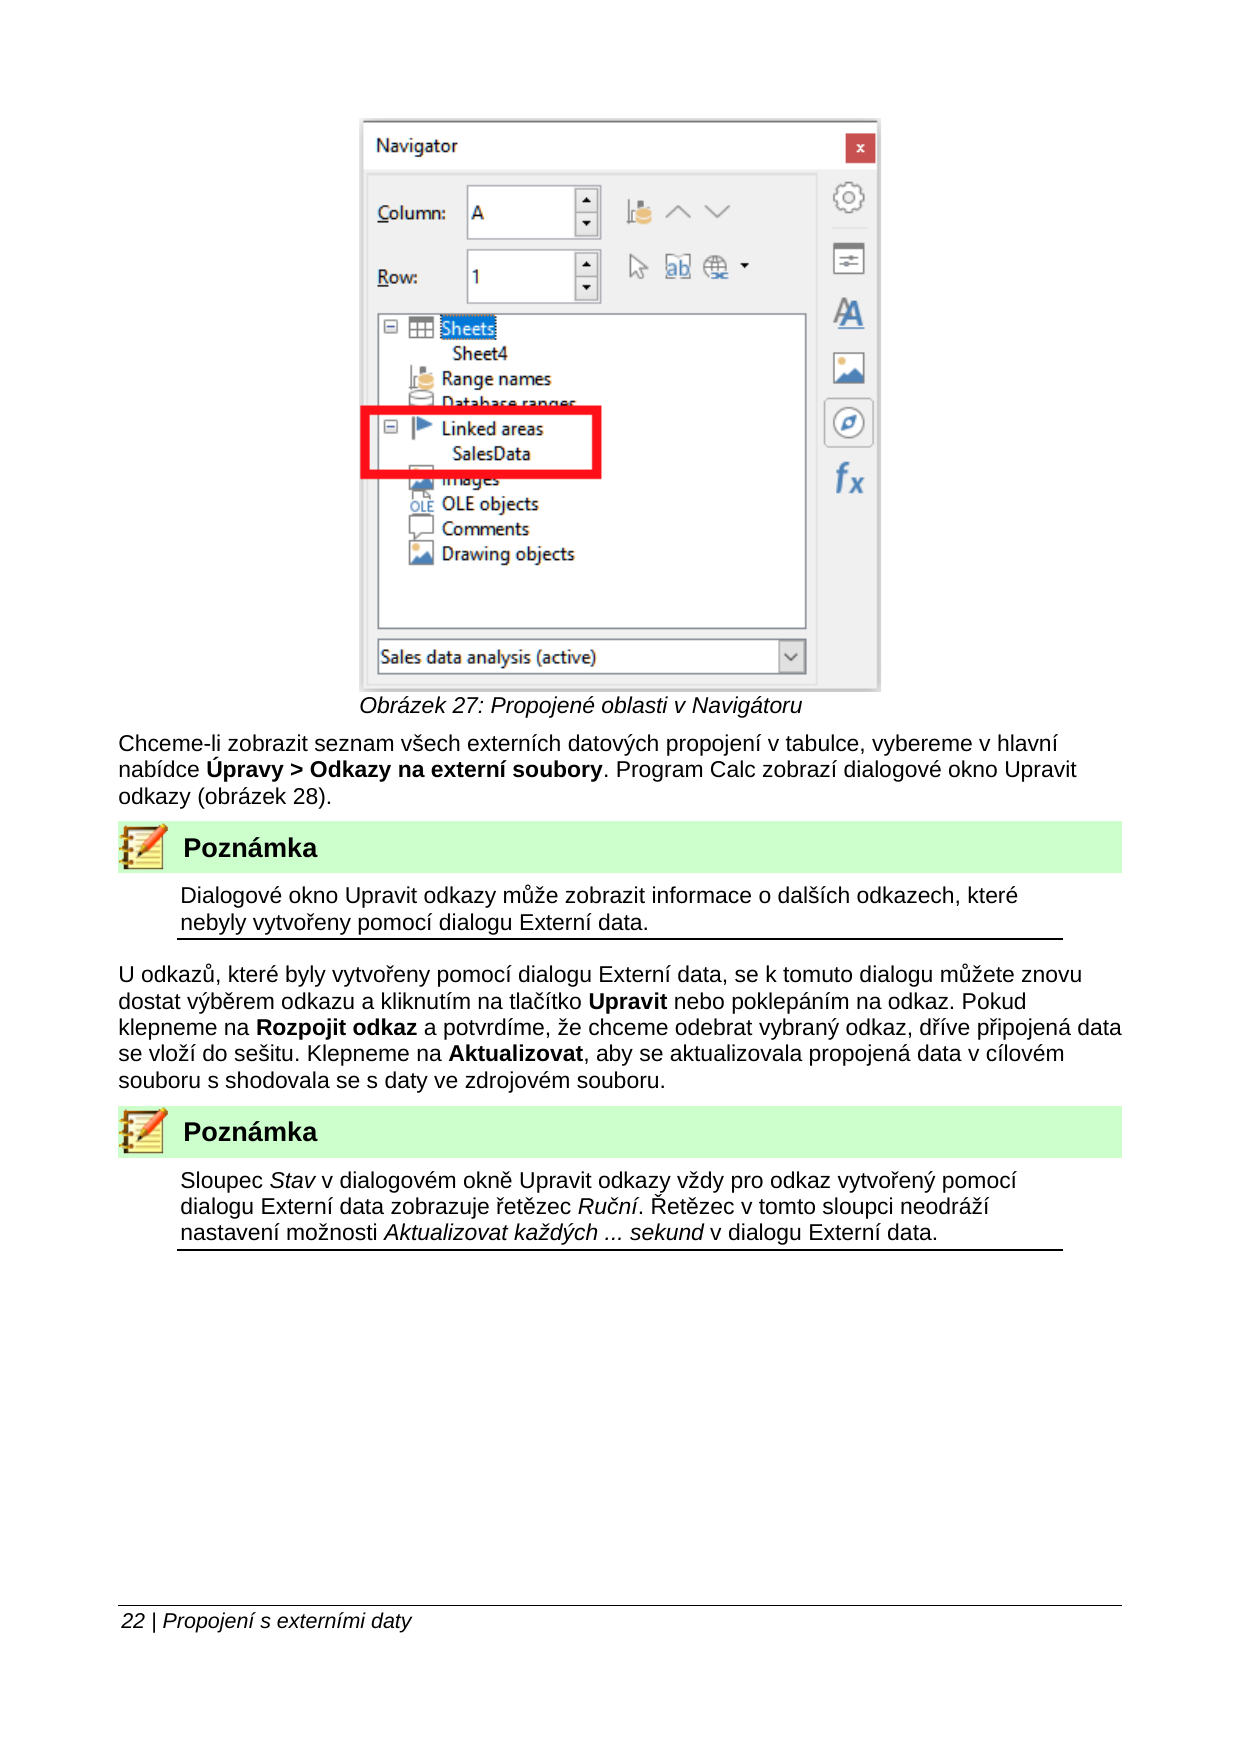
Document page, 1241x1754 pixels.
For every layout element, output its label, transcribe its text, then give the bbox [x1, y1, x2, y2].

text Sloupec Stav v dialogovém okně Upravit odkazy vždy pro odkaz vytvořený pomocí dialogu Externí data zobrazuje řetězec Ruční. Řetězec v tomto sloupci neodráží nastavení možnosti Aktualizovat každých ... sekund v dialogu Externí data. [177, 1164, 1063, 1249]
picture [359, 118, 882, 692]
picture [119, 822, 170, 873]
picture [119, 1106, 170, 1157]
subtitle Poznámka [118, 821, 1122, 873]
subtitle Poznámka [118, 1106, 1122, 1158]
text Chceme-li zobrazit seznam všech externích datových propojení v tabulce, vybereme v hlavní nabídce Úpravy > Odkazy na externí soubory. Program Calc zobrazí dialogové okno Upravit odkazy (obrázek 28). [118, 730, 1122, 809]
text Obrázek 27: Propojené oblasti v Navigátoru [359, 692, 881, 718]
text Dialogové okno Upravit odkazy může zobrazit informace o dalších odkazech, které nebyly vytvořeny pomocí dialogu Externí data. [177, 879, 1063, 938]
text U odkazů, které byly vytvořeny pomocí dialogu Externí data, se k tomuto dialogu můžete znovu dostat výběrem odkazu a kliknutím na tlačítko Upravit nebo poklepáním na odkaz. Pokud klepneme na Rozpojit odkaz a potvrdíme, že chceme odebrat vybraný odkaz, dříve připojená data se vloží do sešitu. Klepneme na Aktualizovat, aby se aktualizovala propojená data v cílovém souboru s shodovala se s daty ve zdrojovém souboru. [118, 961, 1122, 1093]
